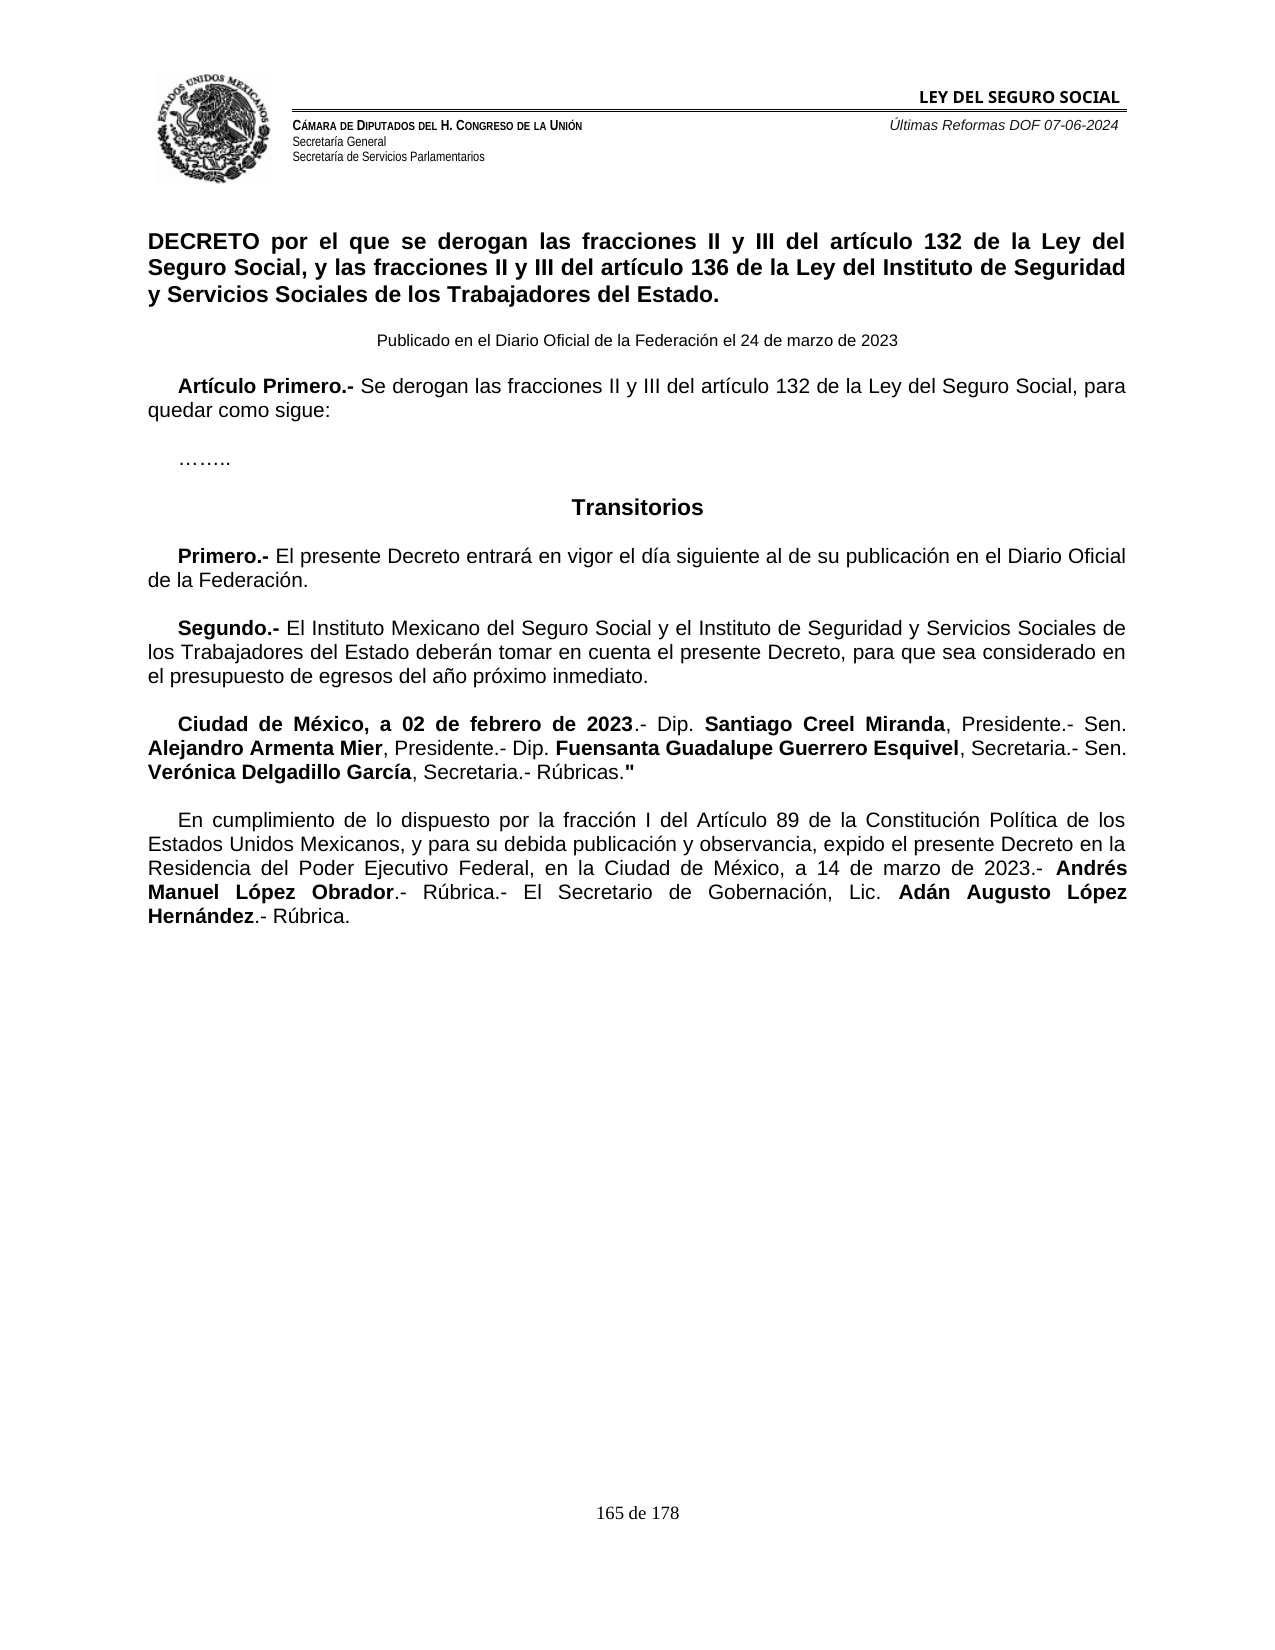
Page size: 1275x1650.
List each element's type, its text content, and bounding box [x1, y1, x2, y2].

text DECRETO por el que se derogan las fracciones II y III del artículo 132 de la Ley del Seguro Social, y las fracciones II y III del artículo 136 de la Ley del Instituto de Seguridad y Servicios Sociales de los Trabajadores del Estado. [148, 228, 1127, 307]
text Segundo.- El Instituto Mexicano del Seguro Social y el Instituto de Seguridad y Servicios Sociales de los Trabajadores del Estado deberán tomar en cuenta el presente Decreto, para que sea considerado en el presupuesto de egresos del año próximo inmediato. [148, 616, 1127, 688]
text Transitorios [148, 494, 1127, 520]
text En cumplimiento de lo dispuesto por la fracción I del Artículo 89 de la Constitución Política de los Estados Unidos Mexicanos, y para su debida publicación y observancia, expido el presente Decreto en la Residencia del Poder Ejecutivo Federal, en la Ciudad de México, a 14 de marzo de 2023.- Andrés Manuel López Obrador.- Rúbrica.- El Secretario de Gobernación, Lic. Adán Augusto López Hernández.- Rúbrica. [148, 808, 1127, 927]
text …….. [148, 446, 1127, 470]
text Publicado en el Diario Oficial de la Federación el 24 de marzo de 2023 [148, 331, 1127, 350]
text Ciudad de México, a 02 de febrero de 2023.- Dip. Santiago Creel Miranda, Presidente.- Sen. Alejandro Armenta Mier, Presidente.- Dip. Fuensanta Guadalupe Guerrero Esquivel, Secretaria.- Sen. Verónica Delgadillo García, Secretaria.- Rúbricas." [148, 712, 1127, 784]
text Primero.- El presente Decreto entrará en vigor el día siguiente al de su publicación en el Diario Oficial de la Federación. [148, 544, 1127, 592]
text Artículo Primero.- Se derogan las fracciones II y III del artículo 132 de la Ley del Seguro Social, para quedar como sigue: [148, 374, 1127, 422]
